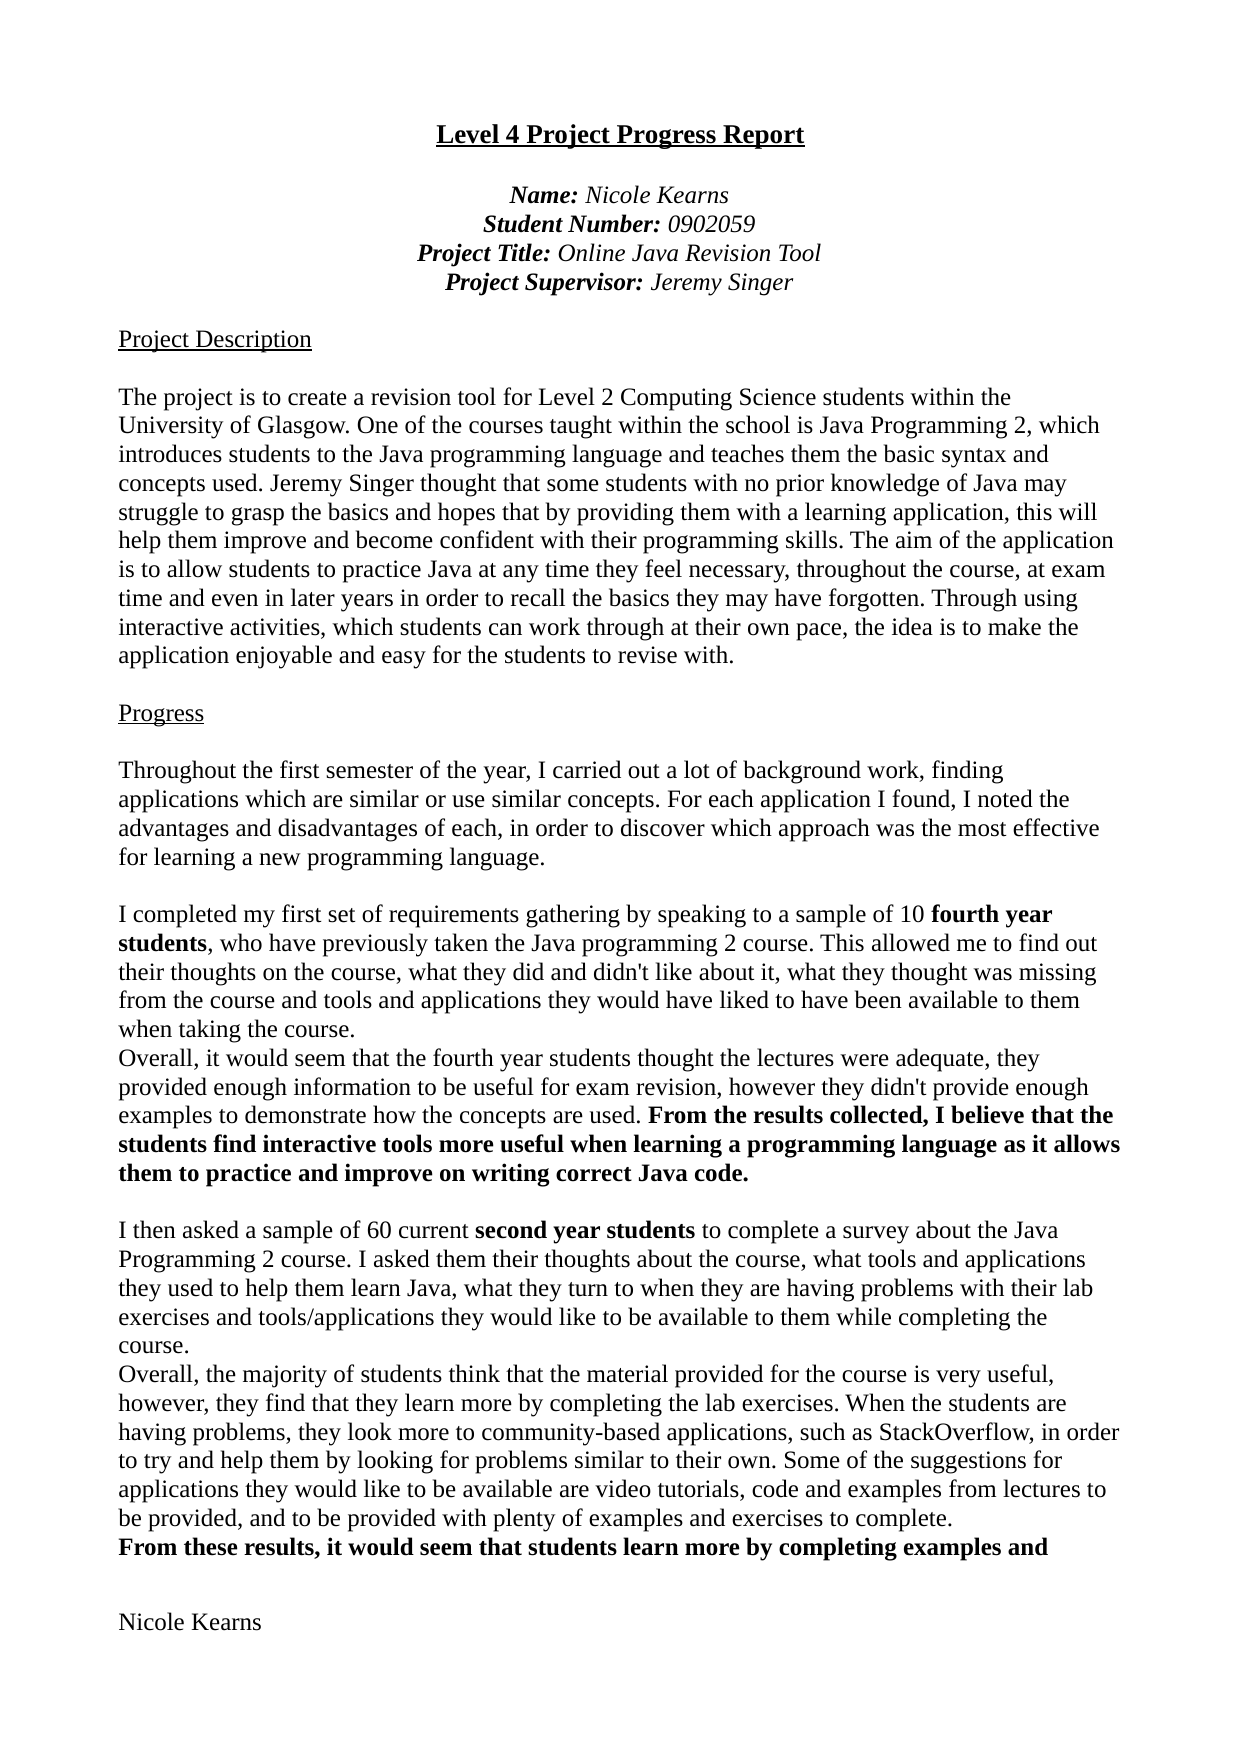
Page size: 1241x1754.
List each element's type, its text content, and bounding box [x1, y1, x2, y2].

text Progress [118, 698, 1122, 727]
text Project Supervisor: Jeremy Singer [118, 267, 1122, 295]
text Level 4 Project Progress Report [118, 118, 1122, 149]
text I completed my first set of requirements gathering by speaking to a sample of 10 fourth year students, who have previously taken the Java programming 2 course. This allowed me to find out their thoughts on the course, what they did and didn't like about it, what they thought was missing from the course and tools and applications they would have liked to have been available to them when taking the course. [118, 899, 1122, 1043]
text Overall, the majority of students think that the material provided for the course is very useful, however, they find that they learn more by completing the lab exercises. When the students are having problems, they look more to community-based applications, such as StackOverflow, in order to try and help them by looking for problems similar to their own. Some of the suggestions for applications they would like to be available are video tutorials, code and examples from lectures to be provided, and to be provided with plenty of examples and exercises to complete. [118, 1359, 1122, 1532]
text I then asked a sample of 60 current second year students to complete a survey about the Java Programming 2 course. I asked them their thoughts about the course, what tools and applications they used to help them learn Java, what they turn to when they are having problems with their lab exercises and tools/applications they would like to be available to them while completing the course. [118, 1215, 1122, 1359]
text Overall, it would seem that the fourth year students thought the lectures were adequate, they provided enough information to be useful for exam revision, however they didn't provide enough examples to demonstrate how the concepts are used. From the results collected, I believe that the students find interactive tools more useful when learning a programming language as it allows them to practice and improve on writing correct Java code. [118, 1043, 1122, 1187]
text From these results, it would seem that students learn more by completing examples and [118, 1532, 1122, 1560]
text Project Description [118, 324, 1122, 353]
text Student Number: 0902059 [118, 209, 1122, 238]
text Name: Nicole Kearns [118, 180, 1122, 209]
text The project is to create a revision tool for Level 2 Computing Science students within the University of Glasgow. One of the courses taught within the school is Java Programming 2, which introduces students to the Java programming language and teaches them the basic syntax and concepts used. Jeremy Singer thought that some students with no prior knowledge of Java may struggle to grasp the basics and hopes that by providing them with a learning application, this will help them improve and become confident with their programming skills. The aim of the application is to allow students to practice Java at any time they feel necessary, throughout the course, at exam time and even in later years in order to recall the basics they may have forgotten. Through using interactive activities, which students can work through at their own pace, the idea is to make the application enjoyable and easy for the students to revise with. [118, 382, 1122, 669]
text Project Title: Online Java Revision Tool [118, 238, 1122, 267]
text Throughout the first semester of the year, I carried out a lot of background work, finding applications which are similar or use similar concepts. For each application I found, I noted the advantages and disadvantages of each, in order to discover which approach was the most effective for learning a new programming language. [118, 755, 1122, 870]
